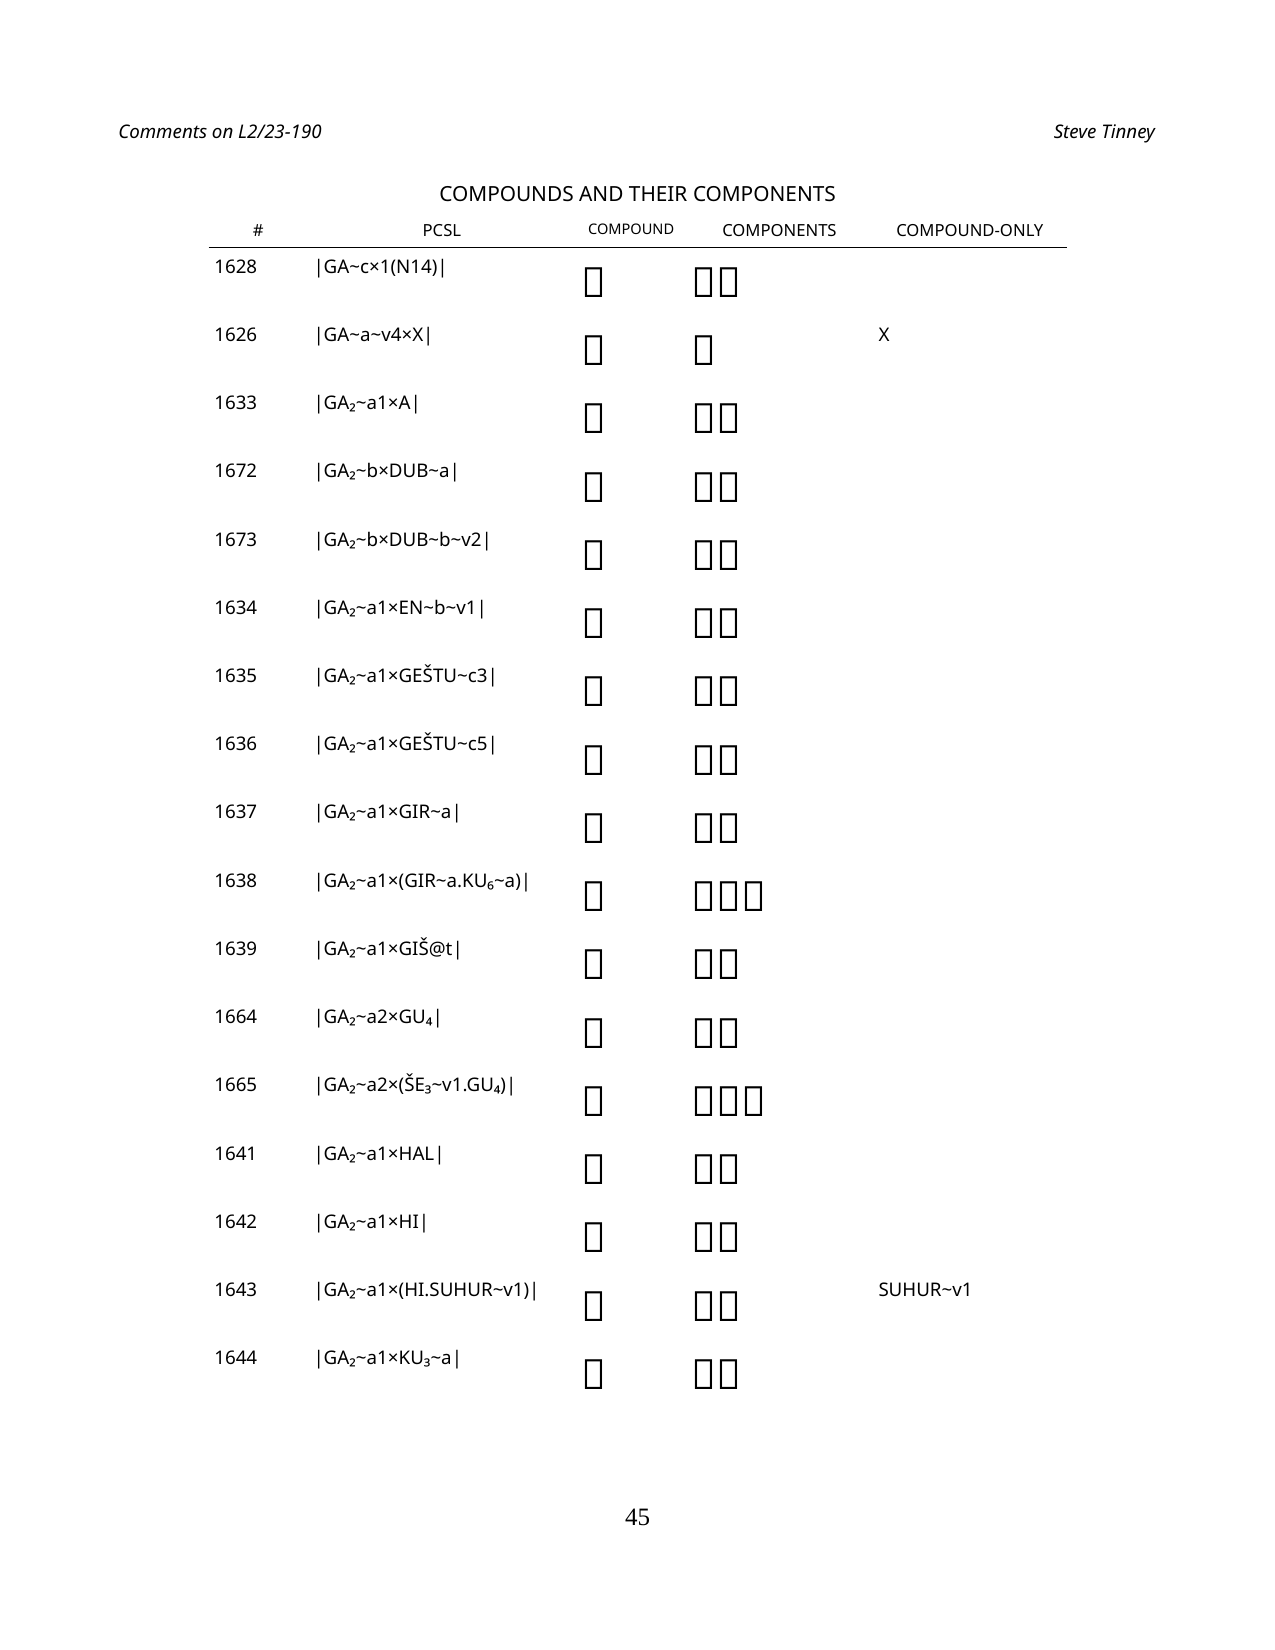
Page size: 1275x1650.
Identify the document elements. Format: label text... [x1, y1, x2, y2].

table_cell 1639 [209, 930, 308, 998]
table_cell |GA₂~a1×KU₃~a| [308, 1339, 576, 1407]
table_cell |GA₂~b×DUB~a| [308, 452, 576, 520]
table_cell # [209, 213, 308, 247]
table_cell 1633 [209, 384, 308, 452]
table_cell COMPOUND-ONLY [873, 213, 1067, 247]
table_cell 𒟜𒡒 [686, 1134, 872, 1202]
table_cell [873, 998, 1067, 1066]
table_header COMPOUNDS AND THEIR COMPONENTS [209, 173, 1067, 213]
table_cell 𒟝𒠵 [686, 998, 872, 1066]
table_cell [873, 793, 1067, 861]
table_cell [873, 861, 1067, 929]
table_cell 𒴈 [576, 998, 686, 1066]
table_cell 1637 [209, 793, 308, 861]
table_cell 1638 [209, 861, 308, 929]
table_cell 𒳮 [576, 861, 686, 929]
table_cell 𒟜𒠔𒣈 [686, 861, 872, 929]
table_cell 1665 [209, 1066, 308, 1134]
table_cell |GA₂~a1×GIR~a| [308, 793, 576, 861]
table_cell 1635 [209, 657, 308, 725]
table_cell [873, 1134, 1067, 1202]
table_cell [873, 520, 1067, 588]
table_cell 𒟜𒛧 [686, 384, 872, 452]
table_cell |GA₂~a1×(HI.SUHUR~v1)| [308, 1271, 576, 1339]
table_cell [873, 384, 1067, 452]
table_cell [873, 930, 1067, 998]
table_cell |GA₂~a1×GEŠTU~c5| [308, 725, 576, 793]
table_cell 𒟜𒡕 [686, 1271, 872, 1339]
table_cell |GA~a~v4×X| [308, 315, 576, 384]
table_cell 𒟜𒠔 [686, 793, 872, 861]
table_cell 𒳩 [576, 384, 686, 452]
table_cell |GA₂~a1×A| [308, 384, 576, 452]
table_cell 1664 [209, 998, 308, 1066]
table_cell |GA₂~a1×GIŠ@t| [308, 930, 576, 998]
table_cell 1643 [209, 1271, 308, 1339]
table_cell 𒟜𒣆 [686, 1339, 872, 1407]
table_cell 𒟜𒠇 [686, 725, 872, 793]
table_cell |GA₂~a1×GEŠTU~c3| [308, 657, 576, 725]
table_cell |GA₂~a1×HI| [308, 1203, 576, 1271]
table_cell 𒟜𒠅 [686, 657, 872, 725]
table_cell 𒴉 [576, 1066, 686, 1134]
table_cell 1628 [209, 248, 308, 315]
table_cell 1672 [209, 452, 308, 520]
table_cell 𒟠𒞐 [686, 520, 872, 588]
table_cell 𒳫 [576, 657, 686, 725]
table_cell 𒟠𒞍 [686, 452, 872, 520]
table_cell 1626 [209, 315, 308, 384]
table_cell [873, 1203, 1067, 1271]
table_cell 𒟙 [686, 315, 872, 384]
table_cell [873, 588, 1067, 657]
table_cell X [873, 315, 1067, 384]
table_cell 1644 [209, 1339, 308, 1407]
table_cell 𒴑 [576, 520, 686, 588]
table_cell 𒳯 [576, 930, 686, 998]
table_cell |GA~c×1(N14)| [308, 248, 576, 315]
table_cell COMPOUND [576, 213, 686, 247]
table_cell 𒟝𒧛𒠵 [686, 1066, 872, 1134]
table_cell 1641 [209, 1134, 308, 1202]
table_cell [873, 248, 1067, 315]
table_cell SUHUR~v1 [873, 1271, 1067, 1339]
table_cell |GA₂~b×DUB~b~v2| [308, 520, 576, 588]
table_cell 𒳪 [576, 588, 686, 657]
table_cell [873, 657, 1067, 725]
table_cell |GA₂~a2×(ŠE₃~v1.GU₄)| [308, 1066, 576, 1134]
table_cell 𒳤 [576, 248, 686, 315]
table_cell 𒟜𒡕 [686, 1203, 872, 1271]
table_cell [873, 1066, 1067, 1134]
table_cell [873, 725, 1067, 793]
table_cell [873, 1339, 1067, 1407]
table_cell COMPONENTS [686, 213, 872, 247]
table_cell 1634 [209, 588, 308, 657]
table_cell 𒳲 [576, 1203, 686, 1271]
table_cell |GA₂~a1×EN~b~v1| [308, 588, 576, 657]
table_cell 𒳬 [576, 725, 686, 793]
table_cell |GA₂~a1×HAL| [308, 1134, 576, 1202]
table_cell 𒟜𒠦 [686, 930, 872, 998]
table_cell |GA₂~a1×(GIR~a.KU₆~a)| [308, 861, 576, 929]
table_cell |GA₂~a2×GU₄| [308, 998, 576, 1066]
table_cell 𒟜𒞶 [686, 588, 872, 657]
table_cell [873, 452, 1067, 520]
table_cell 𒳴 [576, 1339, 686, 1407]
table_cell 𒴐 [576, 452, 686, 520]
table_cell 1636 [209, 725, 308, 793]
table_cell 𒳳 [576, 1271, 686, 1339]
table_cell 𒳡 [576, 315, 686, 384]
table_cell 𒟛𒖑 [686, 248, 872, 315]
table_cell PCSL [308, 213, 576, 247]
table_cell 𒳱 [576, 1134, 686, 1202]
table_cell 𒳭 [576, 793, 686, 861]
table_cell 1673 [209, 520, 308, 588]
table_cell 1642 [209, 1203, 308, 1271]
